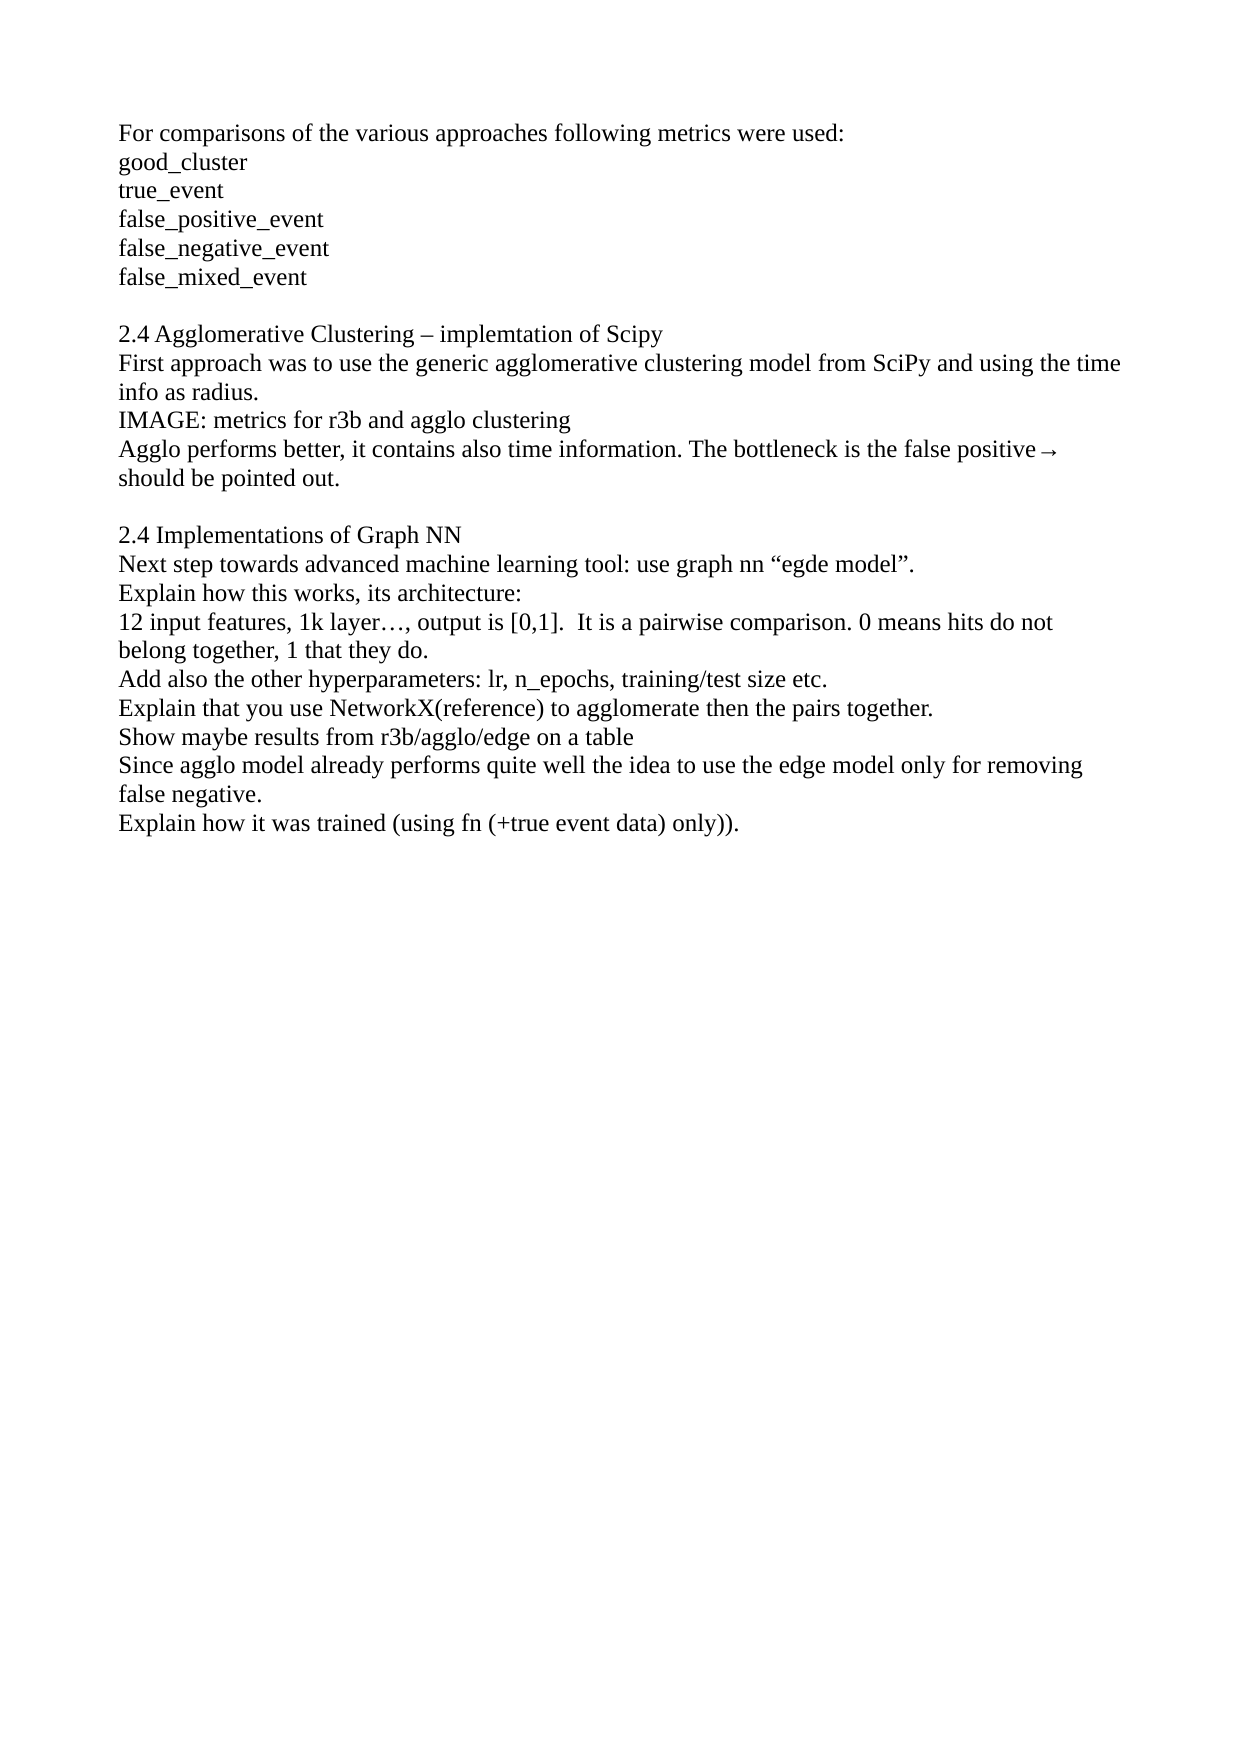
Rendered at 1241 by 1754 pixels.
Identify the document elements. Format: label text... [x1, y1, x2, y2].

text Explain how it was trained (using fn (+true event data) only)). [118, 808, 1122, 837]
text Next step towards advanced machine learning tool: use graph nn “egde model”. [118, 549, 1122, 578]
text Since agglo model already performs quite well the idea to use the edge model only for removing false negative. [118, 751, 1122, 808]
text Explain that you use NetworkX(reference) to agglomerate then the pairs together. [118, 693, 1122, 722]
text false_mixed_event [118, 262, 1122, 291]
text Agglo performs better, it contains also time information. The bottleneck is the false positive→ should be pointed out. [118, 434, 1122, 492]
text false_negative_event [118, 233, 1122, 262]
text false_positive_event [118, 204, 1122, 233]
text true_event [118, 176, 1122, 204]
text Explain how this works, its architecture: [118, 578, 1122, 607]
text good_cluster [118, 147, 1122, 176]
text IMAGE: metrics for r3b and agglo clustering [118, 406, 1122, 434]
text 2.4 Agglomerative Clustering – implemtation of Scipy [118, 319, 1122, 348]
text First approach was to use the generic agglomerative clustering model from SciPy and using the time info as radius. [118, 348, 1122, 406]
text For comparisons of the various approaches following metrics were used: [118, 118, 1122, 147]
text 12 input features, 1k layer…, output is [0,1]. It is a pairwise comparison. 0 means hits do not belong together, 1 that they do. [118, 607, 1122, 664]
text Add also the other hyperparameters: lr, n_epochs, training/test size etc. [118, 664, 1122, 693]
text 2.4 Implementations of Graph NN [118, 521, 1122, 549]
text Show maybe results from r3b/agglo/edge on a table [118, 722, 1122, 751]
